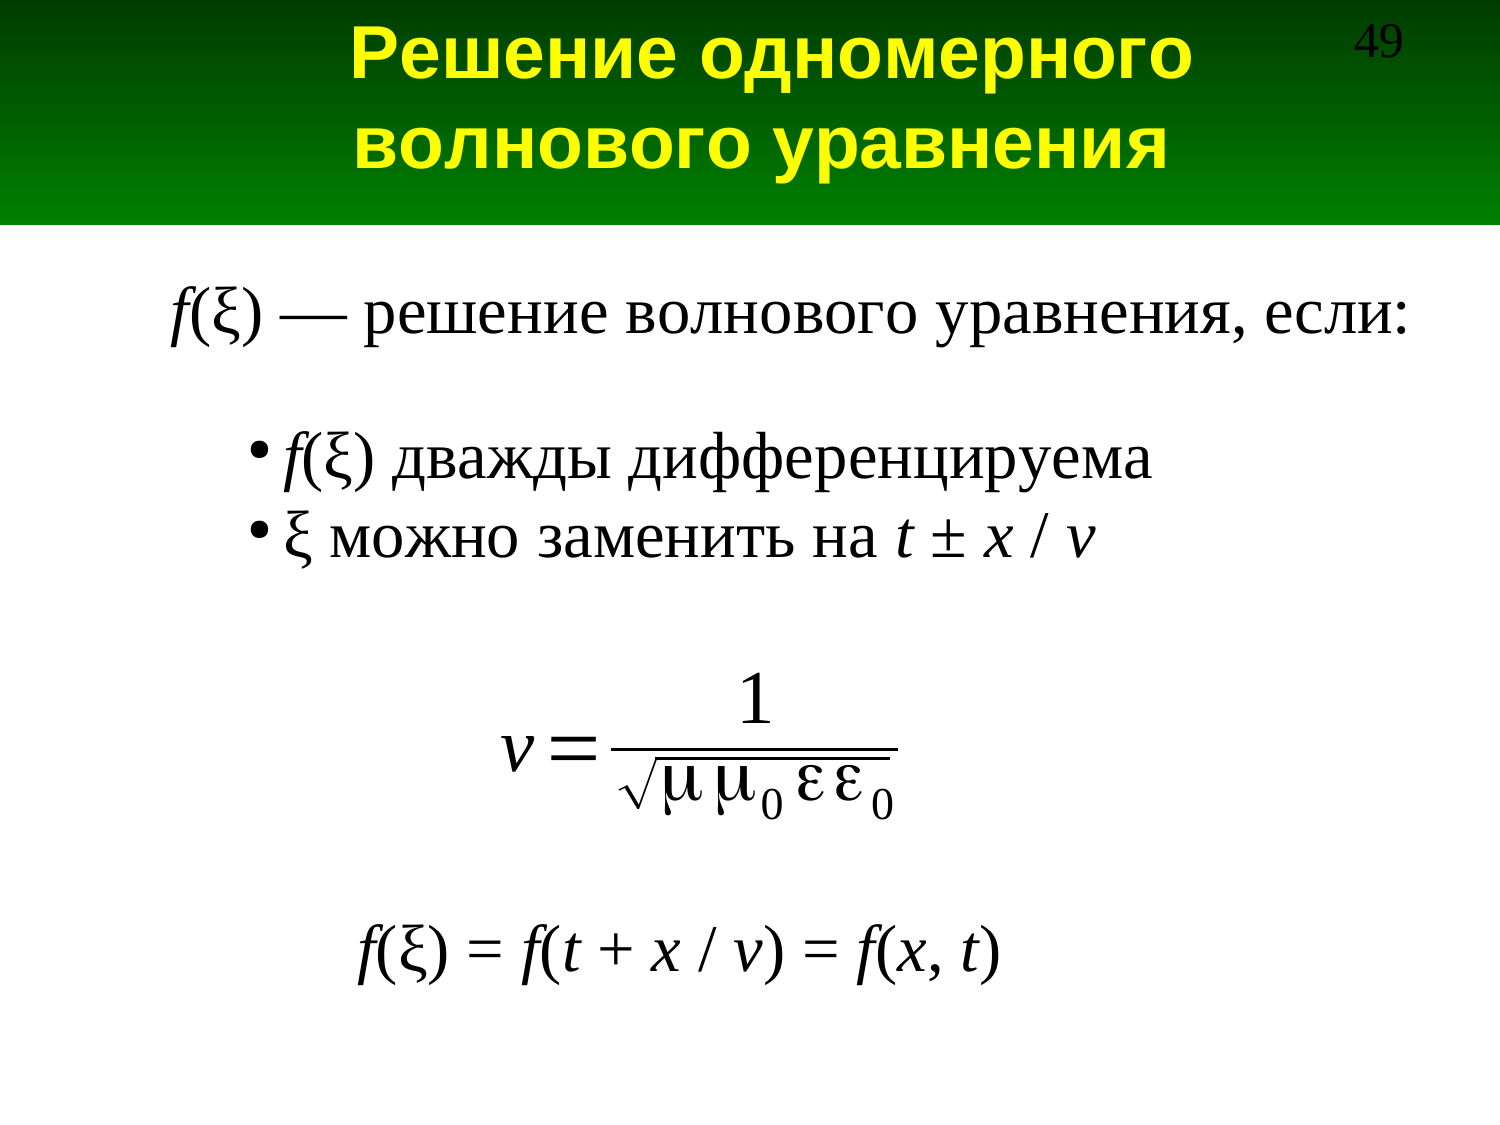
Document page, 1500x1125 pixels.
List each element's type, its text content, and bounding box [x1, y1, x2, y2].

text_box f(ξ) — решение волнового уравнения, если: [155, 259, 1426, 355]
title Решение одномерного волнового уравнения [123, 0, 1399, 192]
text_box f(ξ) дважды дифференцируема ξ можно заменить на t ± x / v [232, 403, 1166, 579]
text_box f(ξ) = f(t + x / v) = f(x, t) [342, 897, 1123, 1016]
chart [481, 656, 920, 827]
